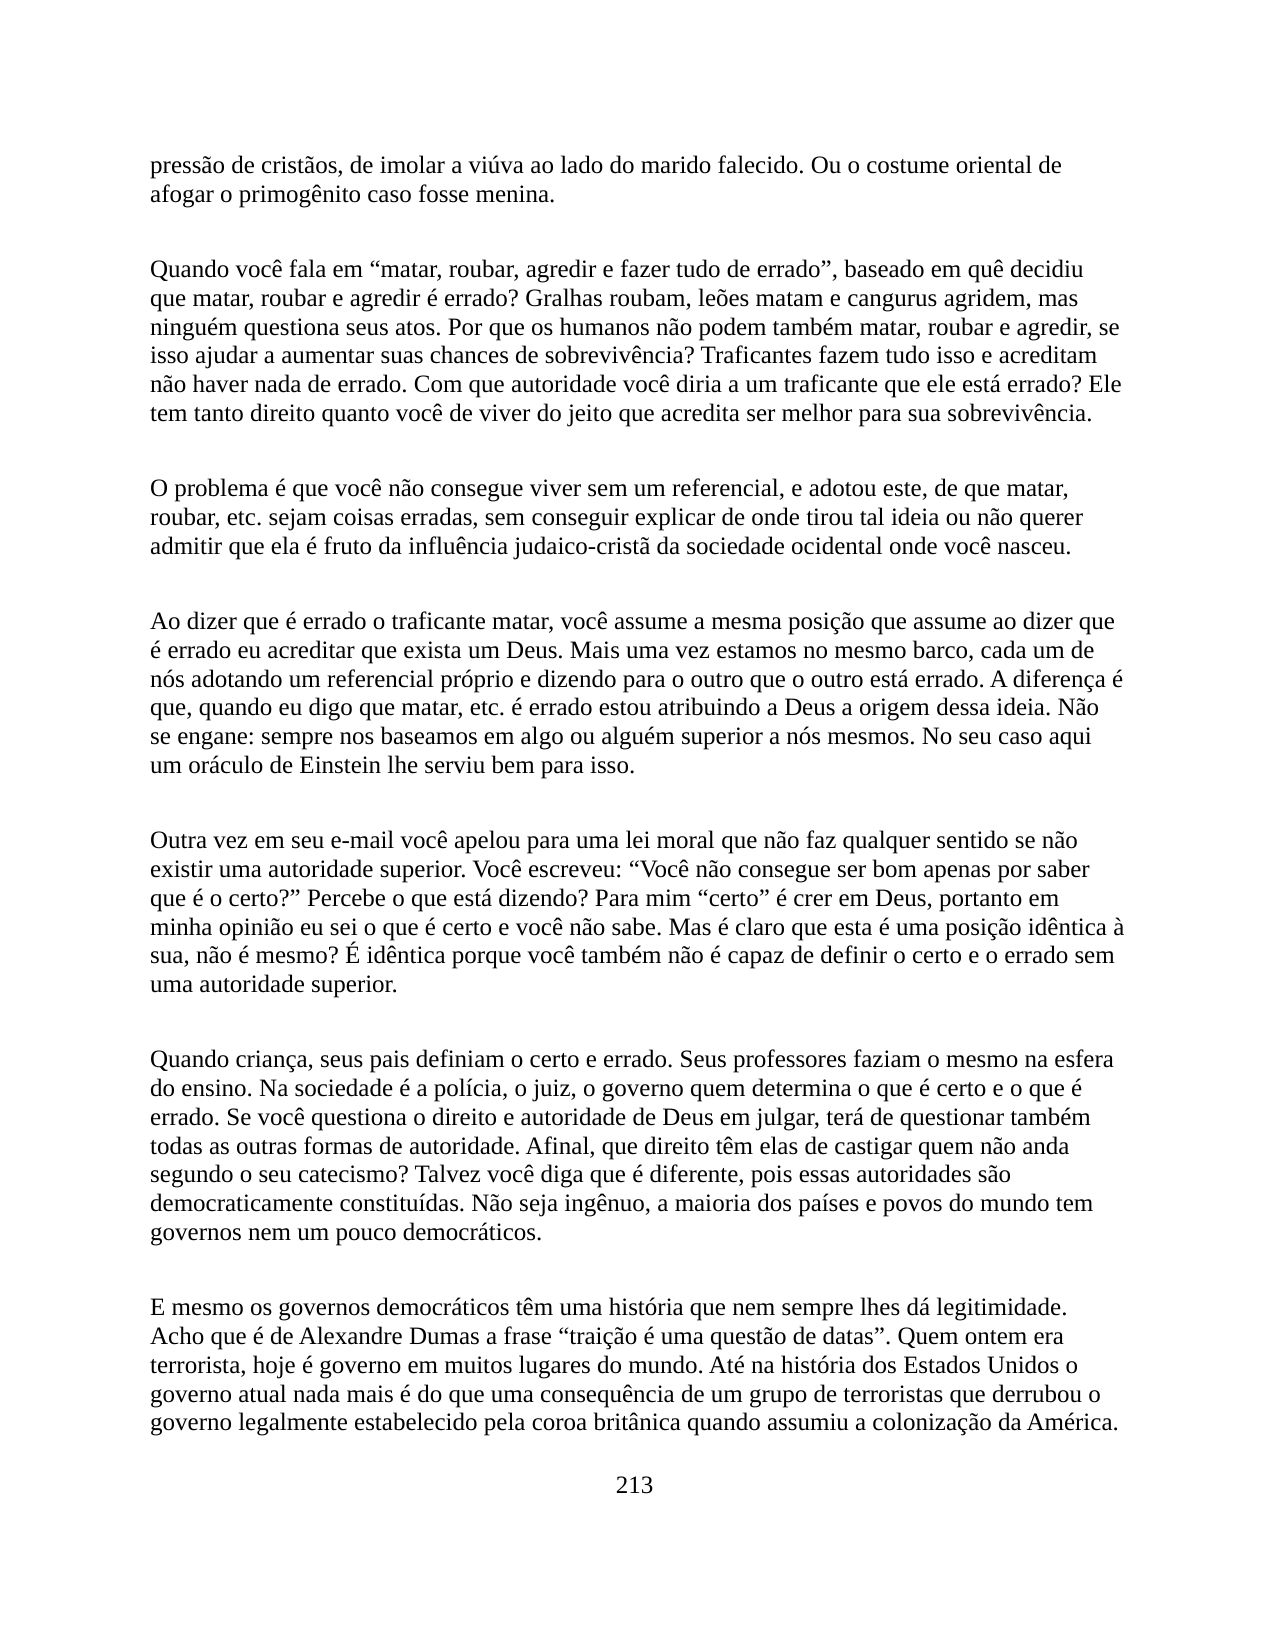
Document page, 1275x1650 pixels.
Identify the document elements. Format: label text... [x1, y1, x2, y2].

text pressão de cristãos, de imolar a viúva ao lado do marido falecido. Ou o costume oriental de afogar o primogênito caso fosse menina. [150, 150, 1125, 207]
text O problema é que você não consegue viver sem um referencial, e adotou este, de que matar, roubar, etc. sejam coisas erradas, sem conseguir explicar de onde tirou tal ideia ou não querer admitir que ela é fruto da influência judaico-cristã da sociedade ocidental onde você nasceu. [150, 444, 1125, 559]
text Outra vez em seu e-mail você apelou para uma lei moral que não faz qualquer sentido se não existir uma autoridade superior. Você escreveu: “Você não consegue ser bom apenas por saber que é o certo?” Percebe o que está dizendo? Para mim “certo” é crer em Deus, portanto em minha opinião eu sei o que é certo e você não sabe. Mas é claro que esta é uma posição idêntica à sua, não é mesmo? É idêntica porque você também não é capaz de definir o certo e o errado sem uma autoridade superior. [150, 797, 1125, 998]
text Quando você fala em “matar, roubar, agredir e fazer tudo de errado”, baseado em quê decidiu que matar, roubar e agredir é errado? Gralhas roubam, leões matam e cangurus agridem, mas ninguém questiona seus atos. Por que os humanos não podem também matar, roubar e agredir, se isso ajudar a aumentar suas chances de sobrevivência? Traficantes fazem tudo isso e acreditam não haver nada de errado. Com que autoridade você diria a um traficante que ele está errado? Ele tem tanto direito quanto você de viver do jeito que acredita ser melhor para sua sobrevivência. [150, 225, 1125, 427]
text Ao dizer que é errado o traficante matar, você assume a mesma posição que assume ao dizer que é errado eu acreditar que exista um Deus. Mais uma vez estamos no mesmo barco, cada um de nós adotando um referencial próprio e dizendo para o outro que o outro está errado. A diferença é que, quando eu digo que matar, etc. é errado estou atribuindo a Deus a origem dessa ideia. Não se engane: sempre nos baseamos em algo ou alguém superior a nós mesmos. No seu caso aqui um oráculo de Einstein lhe serviu bem para isso. [150, 577, 1125, 779]
text E mesmo os governos democráticos têm uma história que nem sempre lhes dá legitimidade. Acho que é de Alexandre Dumas a frase “traição é uma questão de datas”. Quem ontem era terrorista, hoje é governo em muitos lugares do mundo. Até na história dos Estados Unidos o governo atual nada mais é do que uma consequência de um grupo de terroristas que derrubou o governo legalmente estabelecido pela coroa britânica quando assumiu a colonização da América. [150, 1264, 1125, 1436]
text Quando criança, seus pais definiam o certo e errado. Seus professores faziam o mesmo na esfera do ensino. Na sociedade é a polícia, o juiz, o governo quem determina o que é certo e o que é errado. Se você questiona o direito e autoridade de Deus em julgar, terá de questionar também todas as outras formas de autoridade. Afinal, que direito têm elas de castigar quem não anda segundo o seu catecismo? Talvez você diga que é diferente, pois essas autoridades são democraticamente constituídas. Não seja ingênuo, a maioria dos países e povos do mundo tem governos nem um pouco democráticos. [150, 1016, 1125, 1246]
